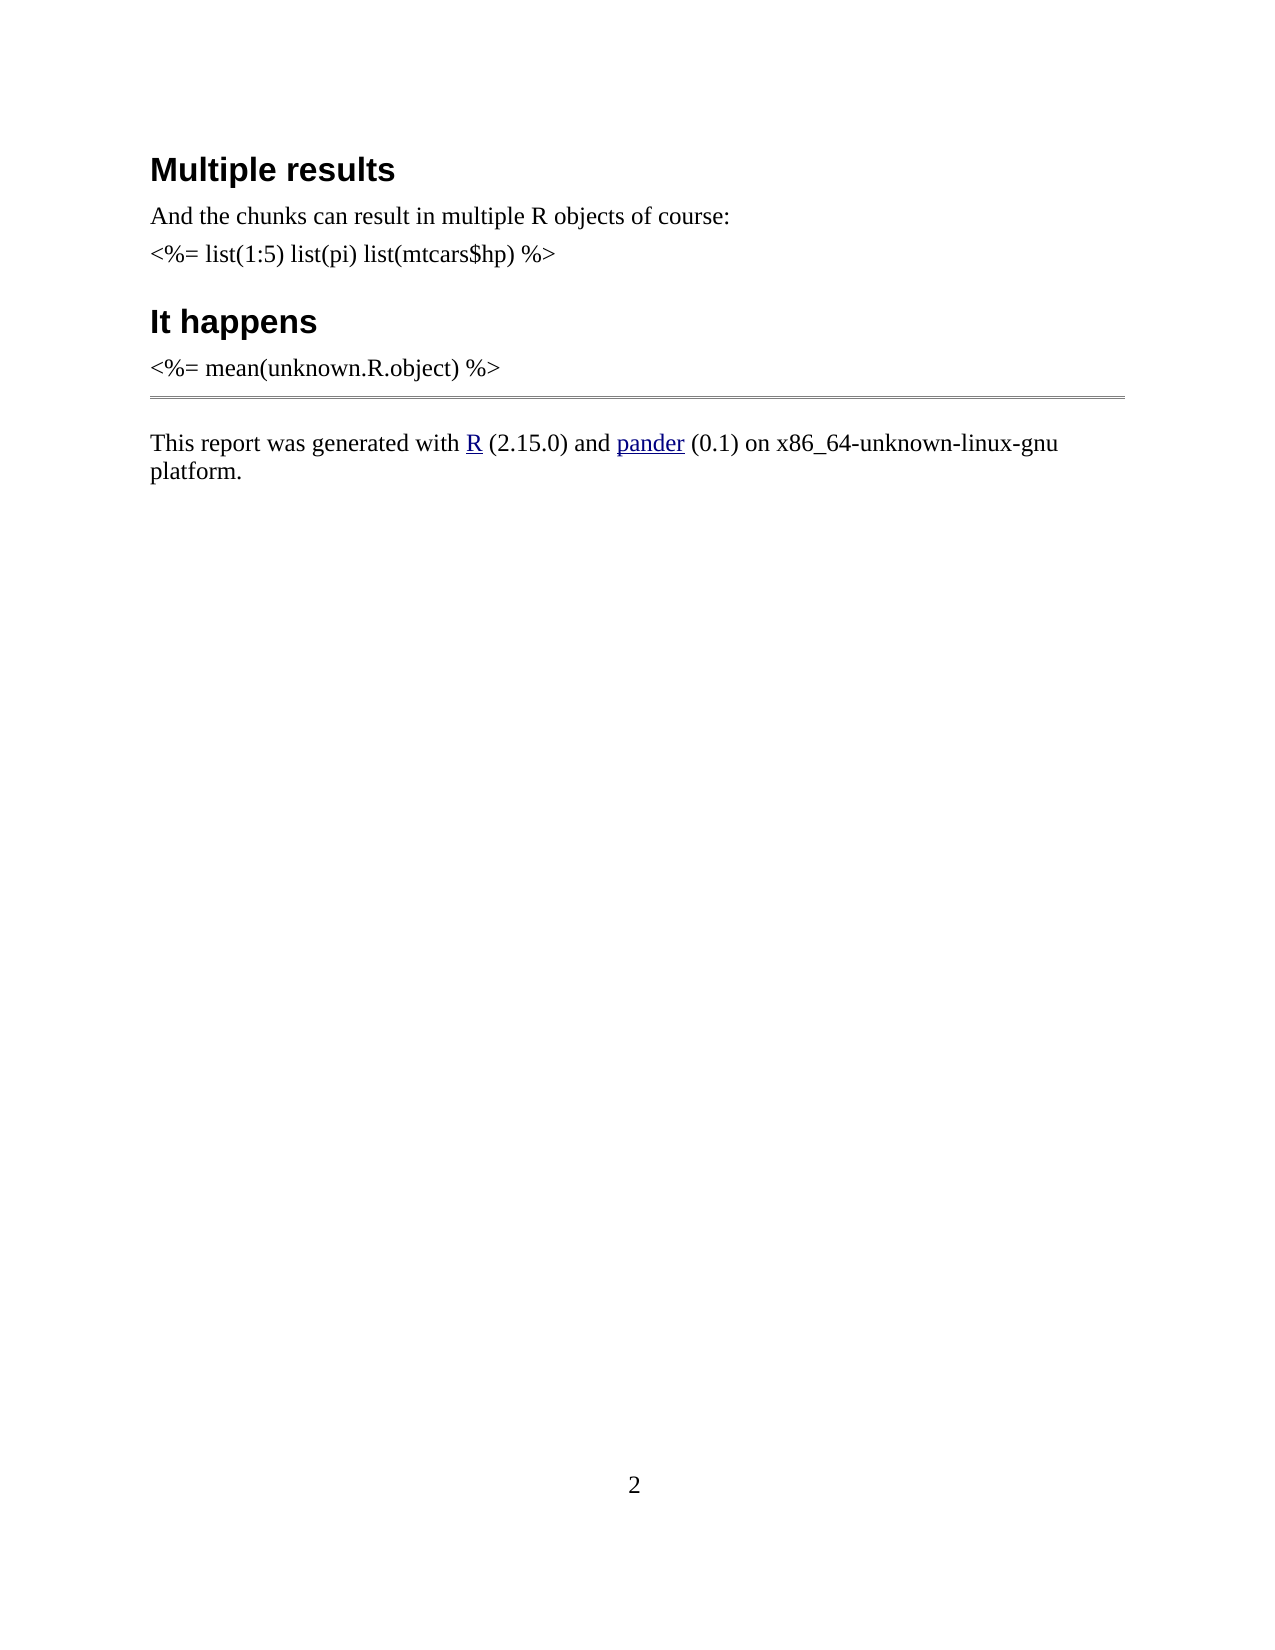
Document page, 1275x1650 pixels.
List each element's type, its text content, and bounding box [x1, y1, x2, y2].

text And the chunks can result in multiple R objects of course: [150, 201, 1125, 230]
subtitle It happens [150, 302, 1125, 340]
text This report was generated with R (2.15.0) and pander (0.1) on x86_64-unknown-linux-gnu platform. [150, 428, 1125, 485]
subtitle Multiple results [150, 150, 1125, 189]
text <%= list(1:5) list(pi) list(mtcars$hp) %> [150, 239, 1125, 268]
text <%= mean(unknown.R.object) %> [150, 353, 1125, 381]
